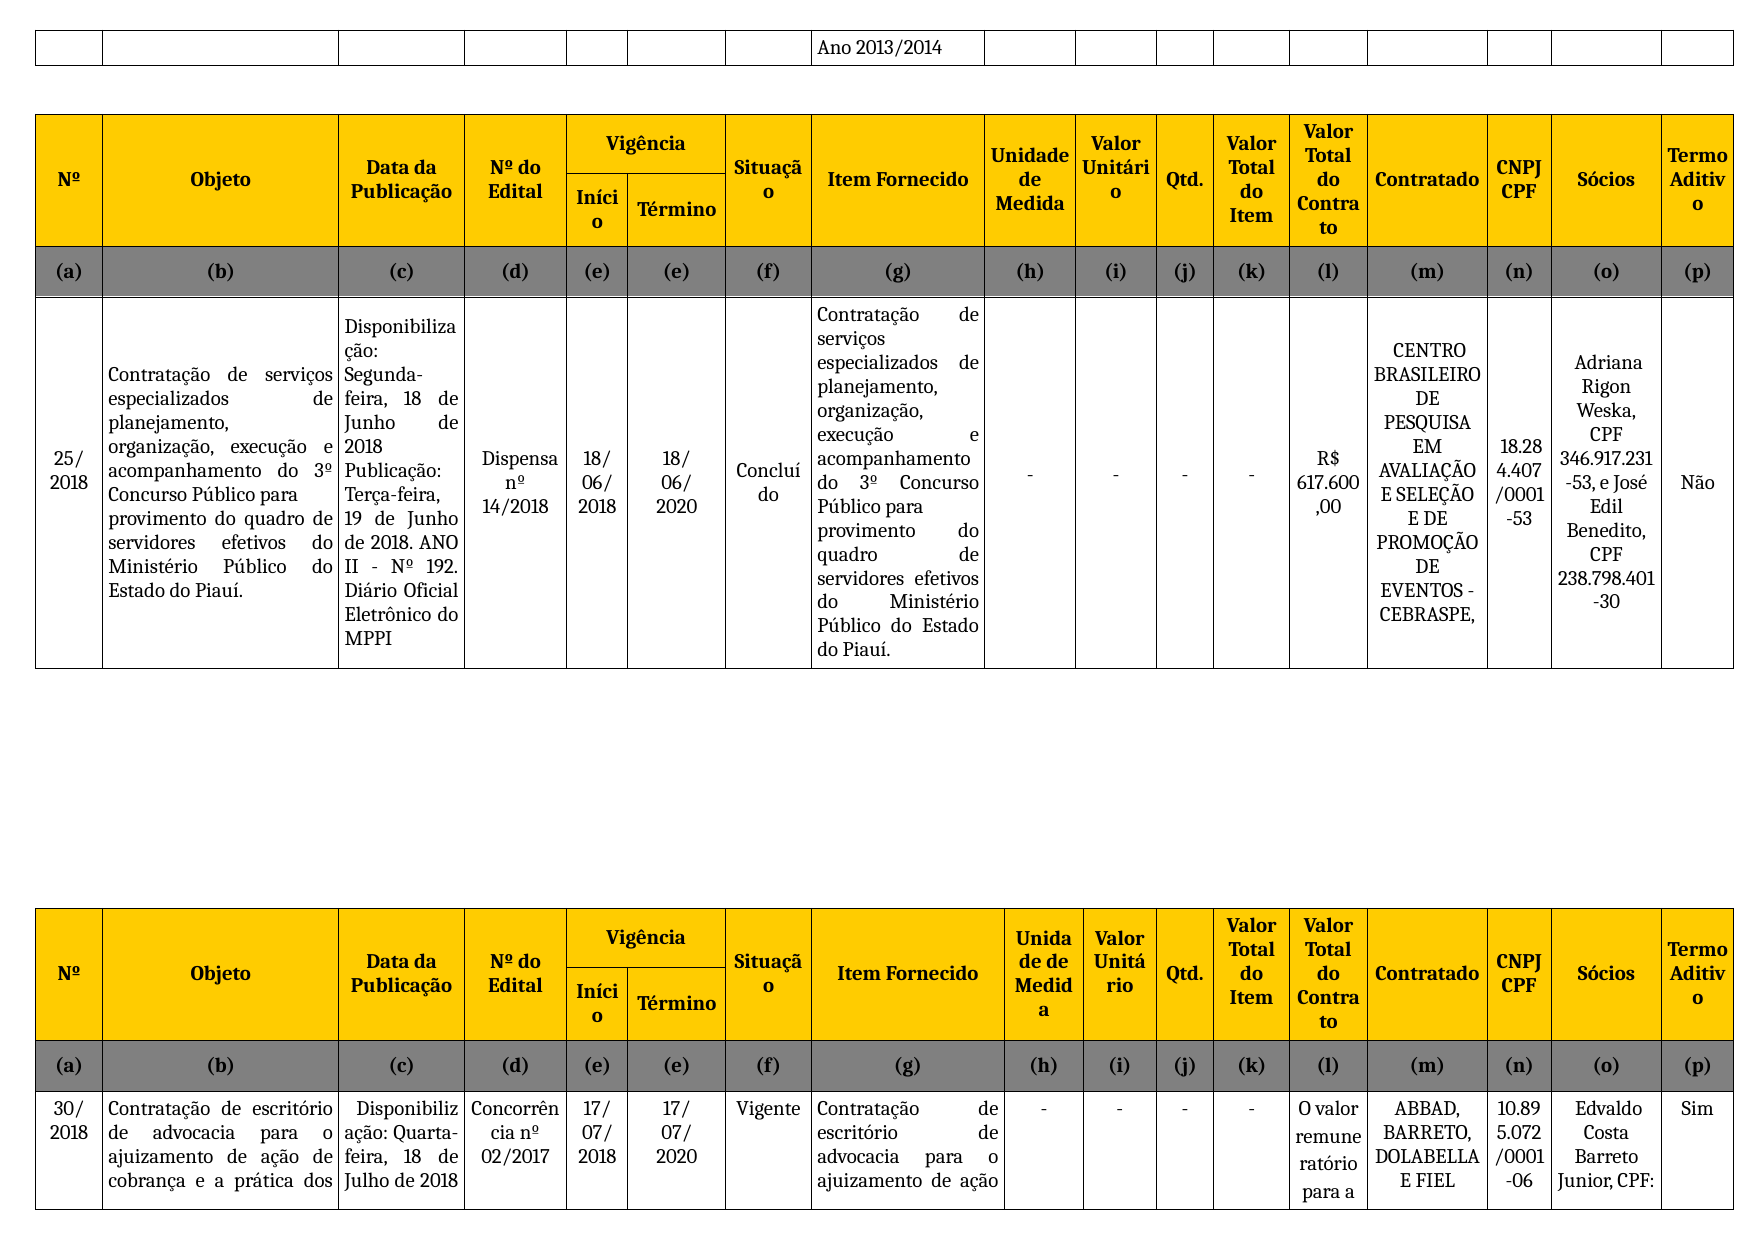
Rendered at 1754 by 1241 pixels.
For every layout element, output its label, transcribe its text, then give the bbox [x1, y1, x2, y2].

table_cell 18/ 06/ 2018 [567, 298, 627, 668]
table_cell (b) [103, 247, 338, 296]
table_cell (k) [1214, 1041, 1289, 1091]
table_cell Vigente [726, 1092, 811, 1209]
table_cell 30/ 2018 [36, 1092, 102, 1209]
table_cell (n) [1488, 247, 1551, 296]
table_cell - [1157, 298, 1213, 668]
table_cell - [985, 298, 1075, 668]
table_cell (c) [339, 247, 464, 296]
table_cell (a) [36, 1041, 102, 1091]
table_cell Concluído [726, 298, 811, 668]
table_cell R$ 617.600,00 [1290, 298, 1367, 668]
table_cell Contratação de serviços especializados de planejamento, organização, execução e acompanhamento do 3º Concurso Público para provimento do quadro de servidores efetivos do Ministério Público do Estado do Piauí. [103, 298, 338, 668]
table_cell [339, 31, 464, 65]
table_header Sócios [1552, 909, 1661, 1040]
table_cell [1290, 31, 1367, 65]
table_cell (m) [1368, 1041, 1487, 1091]
table_cell Ano 2013/2014 [812, 31, 984, 65]
table_cell (e) [628, 247, 725, 296]
table_header Contratado [1368, 909, 1487, 1040]
table_cell Contratação de serviços especializados de planejamento, organização, execução e acompanhamento do 3º Concurso Público para provimento do quadro de servidores efetivos do Ministério Público do Estado do Piauí. [812, 298, 984, 668]
table_cell Não [1662, 298, 1733, 668]
table_header Nº [36, 115, 102, 246]
table_cell Término [628, 174, 725, 246]
table_header Item Fornecido [812, 909, 1004, 1040]
table_cell (e) [567, 247, 627, 296]
table_header Sócios [1552, 115, 1661, 246]
table_header Data da Publicação [339, 909, 464, 1040]
table_cell (p) [1662, 1041, 1733, 1091]
table_header Qtd. [1157, 115, 1213, 246]
table_cell 25/ 2018 [36, 298, 102, 668]
table_cell (f) [726, 1041, 811, 1091]
table_cell (h) [1005, 1041, 1083, 1091]
table_header Valor Total do Contrato [1290, 115, 1367, 246]
table_cell [1076, 31, 1156, 65]
table_cell - [1076, 298, 1156, 668]
table_header Vigência [567, 115, 725, 173]
table_cell [567, 31, 627, 65]
table_cell (e) [567, 1041, 627, 1091]
table_header Situação [726, 115, 811, 246]
table_cell [985, 31, 1075, 65]
table_cell 17/ 07/ 2020 [628, 1092, 725, 1209]
table_cell Contratação de escritório de advocacia para o ajuizamento de ação [812, 1092, 1004, 1209]
table_cell (k) [1214, 247, 1289, 296]
table_header Data da Publicação [339, 115, 464, 246]
table_cell - [1157, 1092, 1213, 1209]
table_cell (o) [1552, 247, 1661, 296]
table_header Valor Total do Item [1214, 909, 1289, 1040]
table_cell CENTRO BRASILEIRO DE PESQUISA EM AVALIAÇÃO E SELEÇÃO E DE PROMOÇÃO DE EVENTOS - CEBRASPE, [1368, 298, 1487, 668]
table_header CNPJ CPF [1488, 115, 1551, 246]
table_cell (g) [812, 247, 984, 296]
table_cell Adriana Rigon Weska, CPF 346.917.231-53, e José Edil Benedito, CPF 238.798.401-30 [1552, 298, 1661, 668]
table_cell - [1005, 1092, 1083, 1209]
table_cell (i) [1084, 1041, 1156, 1091]
table_header CNPJ CPF [1488, 909, 1551, 1040]
table_cell (f) [726, 247, 811, 296]
table_cell (h) [985, 247, 1075, 296]
table_cell [726, 31, 811, 65]
table_header Nº do Edital [465, 909, 566, 1040]
table_header Unidade de Medida [1005, 909, 1083, 1040]
table_header Valor Unitário [1076, 115, 1156, 246]
table_cell (c) [339, 1041, 464, 1091]
table_header Termo Aditivo [1662, 115, 1733, 246]
table_cell Início [567, 174, 627, 246]
table_cell Término [628, 968, 725, 1040]
table_header Valor Total do Item [1214, 115, 1289, 246]
table_header Nº [36, 909, 102, 1040]
table_cell Início [567, 968, 627, 1040]
table_header Situação [726, 909, 811, 1040]
table_header Objeto [103, 115, 338, 246]
table_cell Dispensa nº 14/2018 [465, 298, 566, 668]
table_cell (m) [1368, 247, 1487, 296]
table_cell [1368, 31, 1487, 65]
table_header Qtd. [1157, 909, 1213, 1040]
table_cell ABBAD, BARRETO, DOLABELLA E FIEL [1368, 1092, 1487, 1209]
table_cell [1488, 31, 1551, 65]
table_cell Concorrência nº 02/2017 [465, 1092, 566, 1209]
table_cell (i) [1076, 247, 1156, 296]
table_cell [36, 31, 102, 65]
table_header Contratado [1368, 115, 1487, 246]
table_header Valor Unitário [1084, 909, 1156, 1040]
table_cell (b) [103, 1041, 338, 1091]
table_header Vigência [567, 909, 725, 967]
table_header Unidade de Medida [985, 115, 1075, 246]
table_cell [628, 31, 725, 65]
table_cell (e) [628, 1041, 725, 1091]
table_cell Disponibilização: Quarta-feira, 18 de Julho de 2018 [339, 1092, 464, 1209]
table_cell [465, 31, 566, 65]
table_cell (l) [1290, 247, 1367, 296]
table_cell Disponibilização: Segunda-feira, 18 de Junho de 2018 Publicação: Terça-feira, 19 de Junho de 2018. ANO II - Nº 192. Diário Oficial Eletrônico do MPPI [339, 298, 464, 668]
table_cell (a) [36, 247, 102, 296]
table_cell Contratação de escritório de advocacia para o ajuizamento de ação de cobrança e a prática dos [103, 1092, 338, 1209]
table_cell (p) [1662, 247, 1733, 296]
table_cell Edvaldo Costa Barreto Junior, CPF: [1552, 1092, 1661, 1209]
table_cell [1214, 31, 1289, 65]
table_header Nº do Edital [465, 115, 566, 246]
table_cell [103, 31, 338, 65]
table_cell (o) [1552, 1041, 1661, 1091]
table_header Item Fornecido [812, 115, 984, 246]
table_cell [1662, 31, 1733, 65]
table_header Termo Aditivo [1662, 909, 1733, 1040]
table_cell (n) [1488, 1041, 1551, 1091]
table_cell [1157, 31, 1213, 65]
table_cell O valor remuneratório para a [1290, 1092, 1367, 1209]
table_cell (j) [1157, 1041, 1213, 1091]
table_cell (g) [812, 1041, 1004, 1091]
table_cell - [1084, 1092, 1156, 1209]
table_header Objeto [103, 909, 338, 1040]
table_cell (l) [1290, 1041, 1367, 1091]
table_cell Sim [1662, 1092, 1733, 1209]
table_cell 18.284.407/0001-53 [1488, 298, 1551, 668]
table_cell 17/ 07/ 2018 [567, 1092, 627, 1209]
table_cell - [1214, 1092, 1289, 1209]
table_header Valor Total do Contrato [1290, 909, 1367, 1040]
table_cell 18/ 06/ 2020 [628, 298, 725, 668]
table_cell (d) [465, 1041, 566, 1091]
table_cell [1552, 31, 1661, 65]
table_cell (d) [465, 247, 566, 296]
table_cell (j) [1157, 247, 1213, 296]
table_cell 10.895.072/0001-06 [1488, 1092, 1551, 1209]
table_cell - [1214, 298, 1289, 668]
